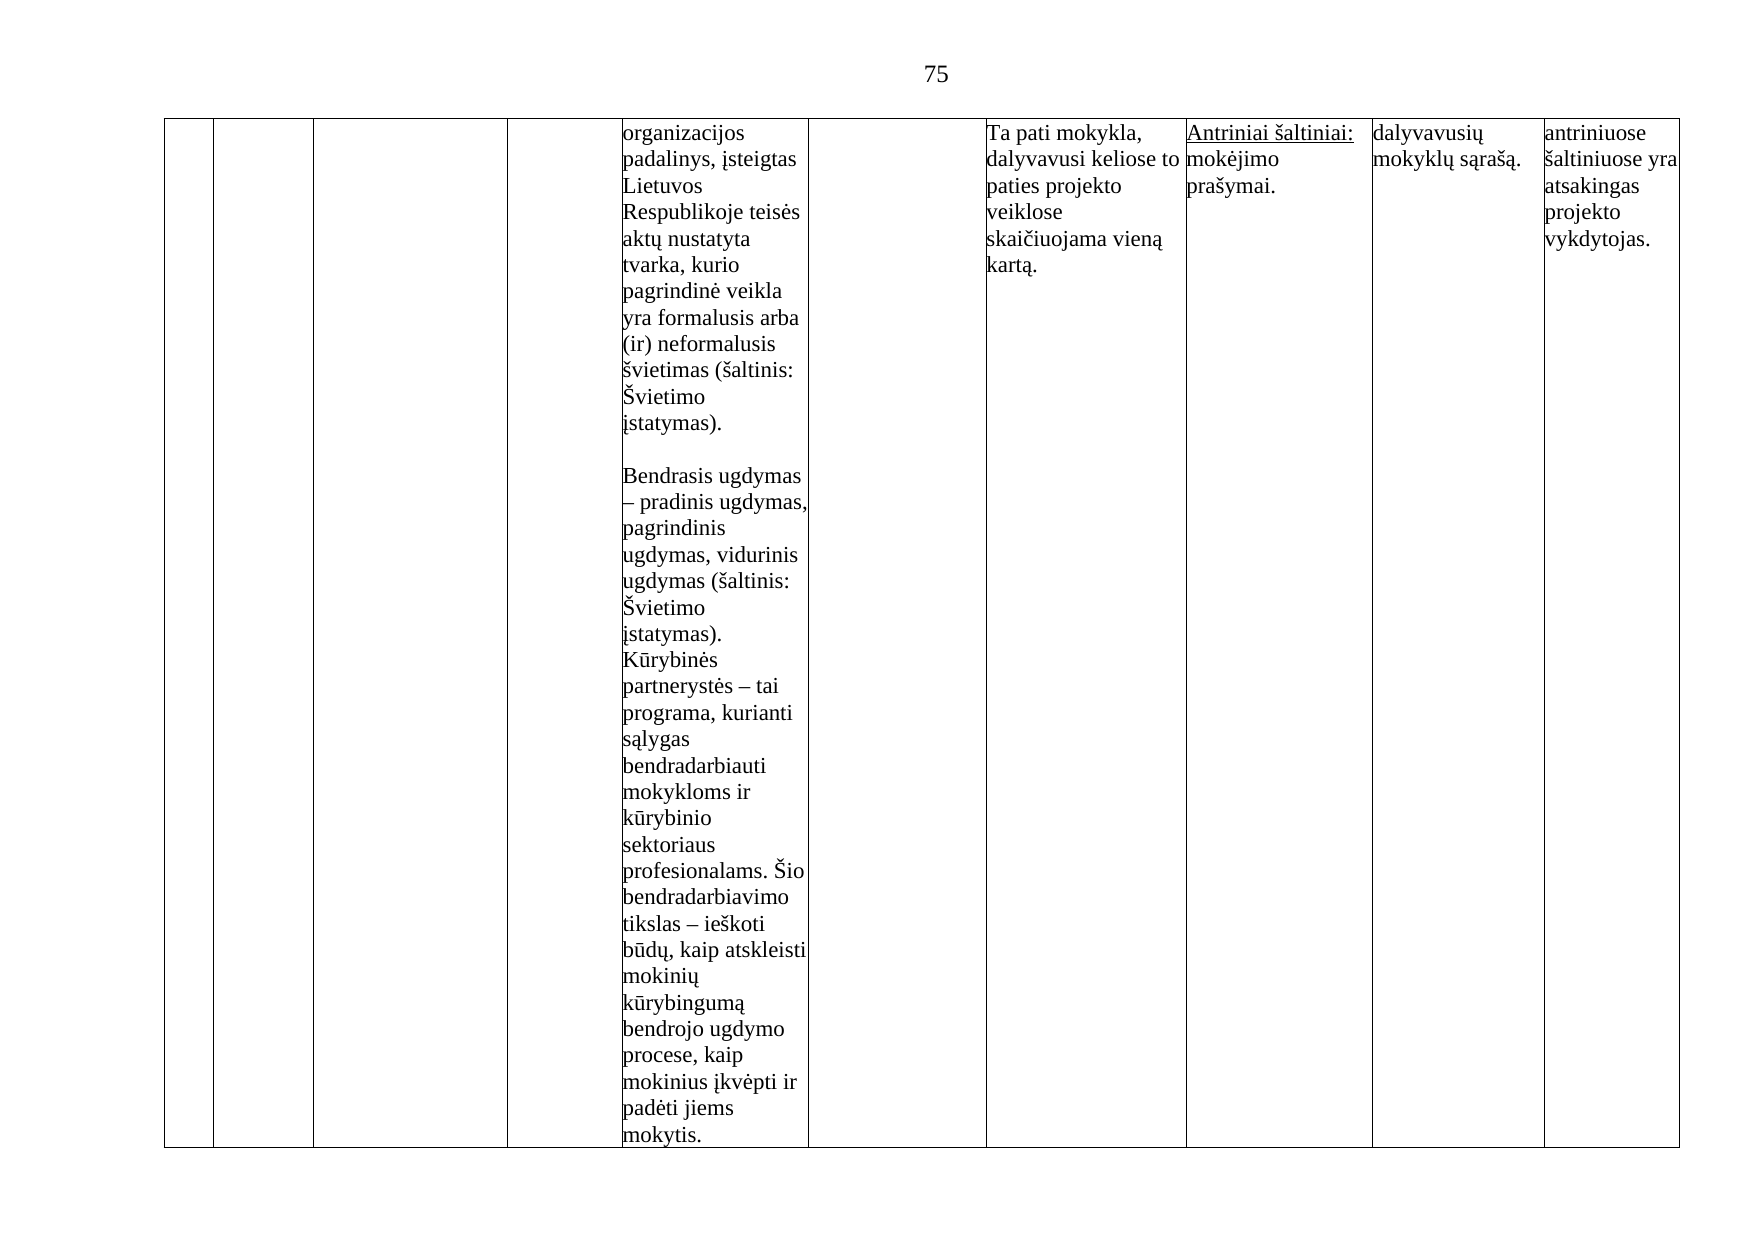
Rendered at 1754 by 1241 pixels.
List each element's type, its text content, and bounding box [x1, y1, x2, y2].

table_cell Ta pati mokykla, dalyvavusi keliose to paties projekto veiklose skaičiuojama vieną kartą. [987, 119, 1186, 1147]
table_cell [214, 119, 313, 1147]
table_cell [508, 119, 622, 1147]
table_cell dalyvavusių mokyklų sąrašą. [1373, 119, 1544, 1147]
table_cell [314, 119, 507, 1147]
table_cell organizacijos padalinys, įsteigtas Lietuvos Respublikoje teisės aktų nustatyta tvarka, kurio pagrindinė veikla yra formalusis arba (ir) neformalusis švietimas (šaltinis: Švietimo įstatymas). Bendrasis ugdymas – pradinis ugdymas, pagrindinis ugdymas, vidurinis ugdymas (šaltinis: Švietimo įstatymas). Kūrybinės partnerystės – tai programa, kurianti sąlygas bendradarbiauti mokykloms ir kūrybinio sektoriaus profesionalams. Šio bendradarbiavimo tikslas – ieškoti būdų, kaip atskleisti mokinių kūrybingumą bendrojo ugdymo procese, kaip mokinius įkvėpti ir padėti jiems mokytis. [623, 119, 808, 1147]
table_cell antriniuose šaltiniuose yra atsakingas projekto vykdytojas. [1545, 119, 1679, 1147]
table_cell [165, 119, 213, 1147]
table_cell [809, 119, 986, 1147]
table_cell Antriniai šaltiniai: mokėjimo prašymai. [1187, 119, 1372, 1147]
